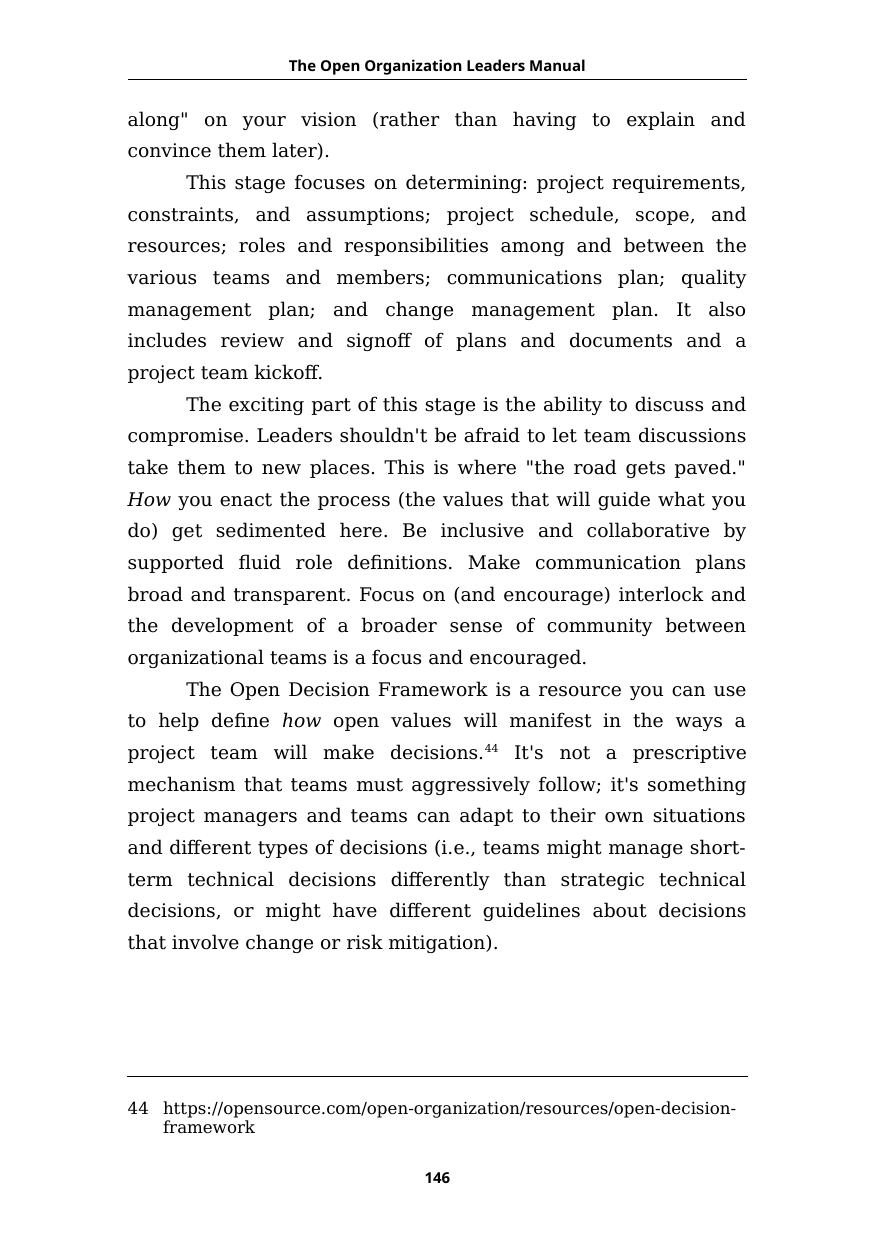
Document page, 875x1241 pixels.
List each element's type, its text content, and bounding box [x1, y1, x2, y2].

text The exciting part of this stage is the ability to discuss and compromise. Leaders shouldn't be afraid to let team discussions take them to new places. This is where "the road gets paved." How you enact the process (the values that will guide what you do) get sedimented here. Be inclusive and collaborative by supported fluid role definitions. Make communication plans broad and transparent. Focus on (and encourage) interlock and the development of a broader sense of community between organizational teams is a focus and encouraged. [127, 394, 747, 669]
text https://opensource.com/open-organization/resources/open-decision-framework [127, 1099, 747, 1138]
text The Open Decision Framework is a resource you can use to help define how open values will manifest in the ways a project team will make decisions. It's not a prescriptive mechanism that teams must aggressively follow; it's something project managers and teams can adapt to their own situations and different types of decisions (i.e., teams might manage short-term technical decisions differently than strategic technical decisions, or might have different guidelines about decisions that involve change or risk mitigation). [127, 679, 747, 954]
text along" on your vision (rather than having to explain and convince them later). [127, 109, 747, 162]
text This stage focuses on determining: project requirements, constraints, and assumptions; project schedule, scope, and resources; roles and responsibilities among and between the various teams and members; communications plan; quality management plan; and change management plan. It also includes review and signoff of plans and documents and a project team kickoff. [127, 172, 747, 384]
